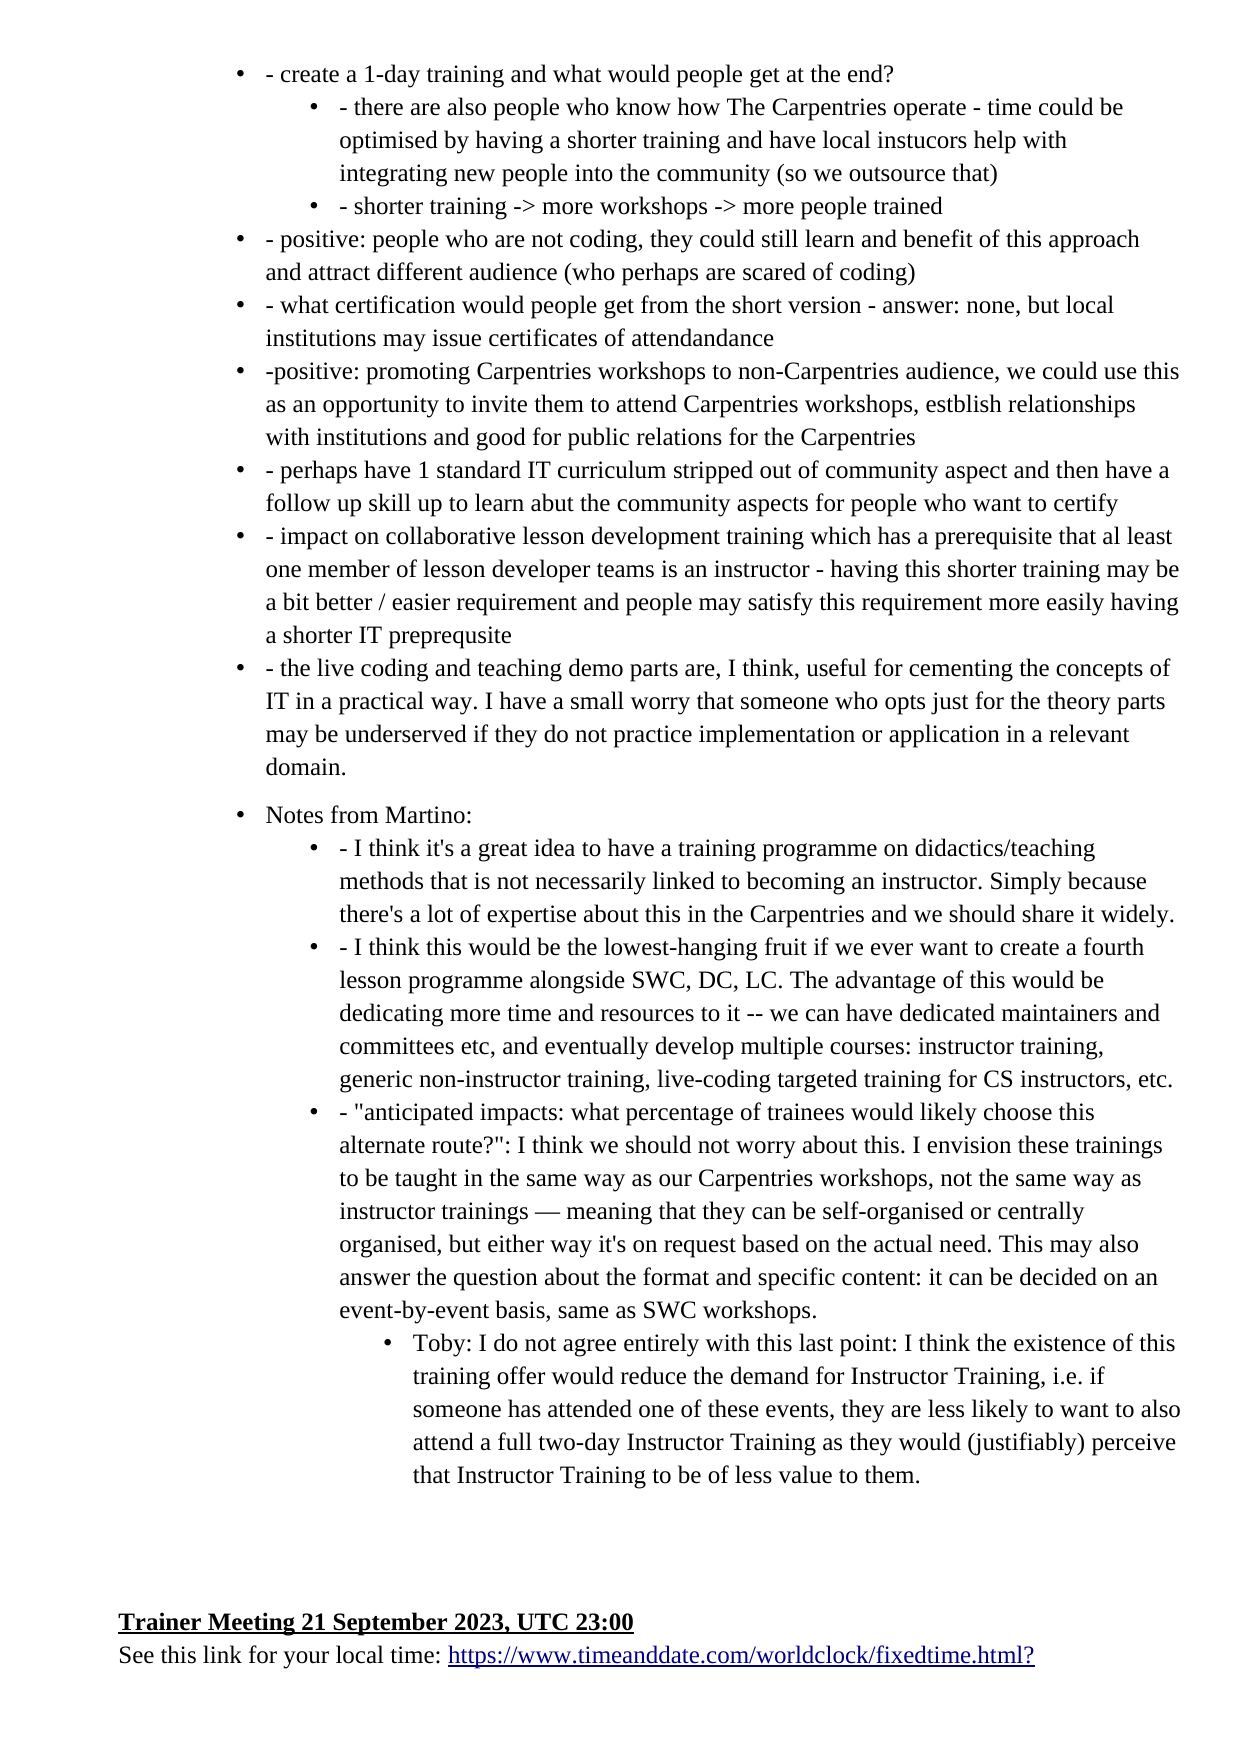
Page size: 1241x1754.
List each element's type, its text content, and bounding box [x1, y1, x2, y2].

list - perhaps have 1 standard IT curriculum stripped out of community aspect and then have a follow up skill up to learn abut the community aspects for people who want to certify [236, 455, 1181, 517]
list - what certification would people get from the short version - answer: none, but local institutions may issue certificates of attendandance [236, 290, 1181, 352]
list - impact on collaborative lesson development training which has a prerequisite that al least one member of lesson developer teams is an instructor - having this shorter training may be a bit better / easier requirement and people may satisfy this requirement more easily having a shorter IT preprequsite [236, 521, 1181, 649]
list - the live coding and teaching demo parts are, I think, useful for cementing the concepts of IT in a practical way. I have a small worry that someone who opts just for the theory parts may be underserved if they do not practice implementation or application in a relevant domain. [236, 653, 1181, 781]
text Trainer Meeting 21 September 2023, UTC 23:00 See this link for your local time: https://www.timeanddate.com/worldclock/fixedtime.html? [118, 1508, 1181, 1669]
list - create a 1-day training and what would people get at the end? [236, 59, 1181, 88]
list - I think this would be the lowest-hanging fruit if we ever want to create a fourth lesson programme alongside SWC, DC, LC. The advantage of this would be dedicating more time and resources to it -- we can have dedicated maintainers and committees etc, and eventually develop multiple courses: instructor training, generic non-instructor training, live-coding targeted training for CS instructors, etc. [309, 932, 1181, 1093]
list - shorter training -> more workshops -> more people trained [309, 191, 1181, 220]
list - "anticipated impacts: what percentage of trainees would likely choose this alternate route?": I think we should not worry about this. I envision these trainings to be taught in the same way as our Carpentries workshops, not the same way as instructor trainings — meaning that they can be self-organised or centrally organised, but either way it's on request based on the actual need. This may also answer the question about the format and specific content: it can be decided on an event-by-event basis, same as SWC workshops. [309, 1097, 1181, 1324]
list - I think it's a great idea to have a training programme on didactics/teaching methods that is not necessarily linked to becoming an instructor. Simply because there's a lot of expertise about this in the Carpentries and we should share it widely. [309, 833, 1181, 928]
list Toby: I do not agree entirely with this last point: I think the existence of this training offer would reduce the demand for Instructor Training, i.e. if someone has attended one of these events, they are less likely to want to also attend a full two-day Instructor Training as they would (justifiably) perceive that Instructor Training to be of less value to them. [383, 1328, 1181, 1489]
list - positive: people who are not coding, they could still learn and benefit of this approach and attract different audience (who perhaps are scared of coding) [236, 224, 1181, 286]
list -positive: promoting Carpentries workshops to non-Carpentries audience, we could use this as an opportunity to invite them to attend Carpentries workshops, estblish relationships with institutions and good for public relations for the Carpentries [236, 356, 1181, 451]
list - there are also people who know how The Carpentries operate - time could be optimised by having a shorter training and have local instucors help with integrating new people into the community (so we outsource that) [309, 92, 1181, 187]
list Notes from Martino: [236, 800, 1181, 829]
